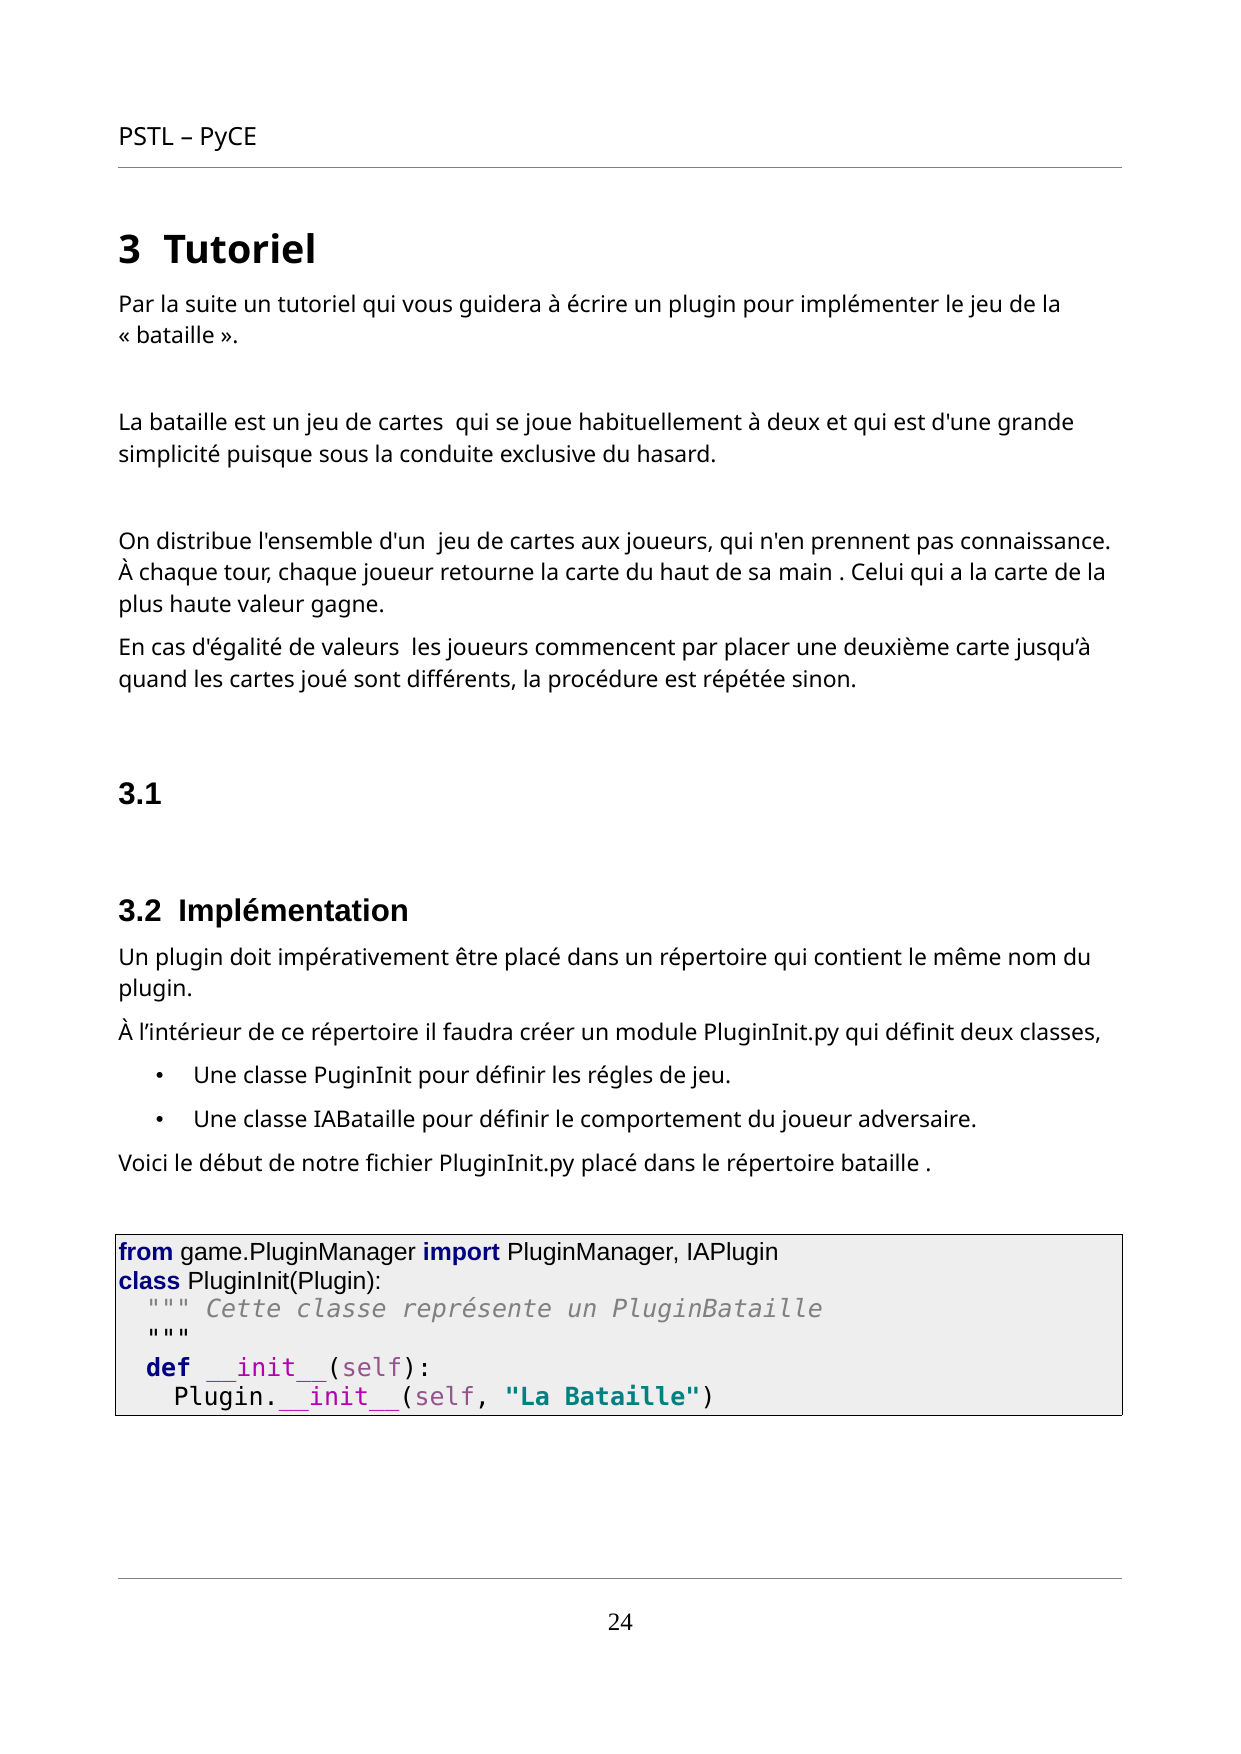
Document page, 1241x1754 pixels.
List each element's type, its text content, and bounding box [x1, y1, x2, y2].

text def __init__(self): [116, 1350, 1122, 1379]
subtitle Implémentation [118, 892, 1122, 928]
text class PluginInit(Plugin): [116, 1263, 1122, 1291]
text from game.PluginManager import PluginManager, IAPlugin [116, 1235, 1122, 1263]
text On distribue l'ensemble d'un jeu de cartes aux joueurs, qui n'en prennent pas connaissance. À chaque tour, chaque joueur retourne la carte du haut de sa main . Celui qui a la carte de la plus haute valeur gagne. [118, 525, 1122, 619]
text Par la suite un tutoriel qui vous guidera à écrire un plugin pour implémenter le jeu de la « bataille ». [118, 287, 1122, 350]
text Un plugin doit impérativement être placé dans un répertoire qui contient le même nom du plugin. [118, 941, 1122, 1003]
text Plugin.__init__(self, "La Bataille") [116, 1379, 1122, 1415]
subtitle Tutoriel [118, 221, 1122, 275]
text En cas d'égalité de valeurs les joueurs commencent par placer une deuxième carte jusqu’à quand les cartes joué sont différents, la procédure est répétée sinon. [118, 631, 1122, 694]
text Voici le début de notre fichier PluginInit.py placé dans le répertoire bataille . [118, 1147, 1122, 1178]
text """ Cette classe représente un PluginBataille [116, 1291, 1122, 1321]
list Une classe IABataille pour définir le comportement du joueur adversaire. [156, 1103, 1122, 1134]
text À l’intérieur de ce répertoire il faudra créer un module PluginInit.py qui définit deux classes, [118, 1016, 1122, 1047]
text """ [116, 1321, 1122, 1350]
text La bataille est un jeu de cartes qui se joue habituellement à deux et qui est d'une grande simplicité puisque sous la conduite exclusive du hasard. [118, 406, 1122, 469]
list Une classe PuginInit pour définir les régles de jeu. [156, 1059, 1122, 1091]
